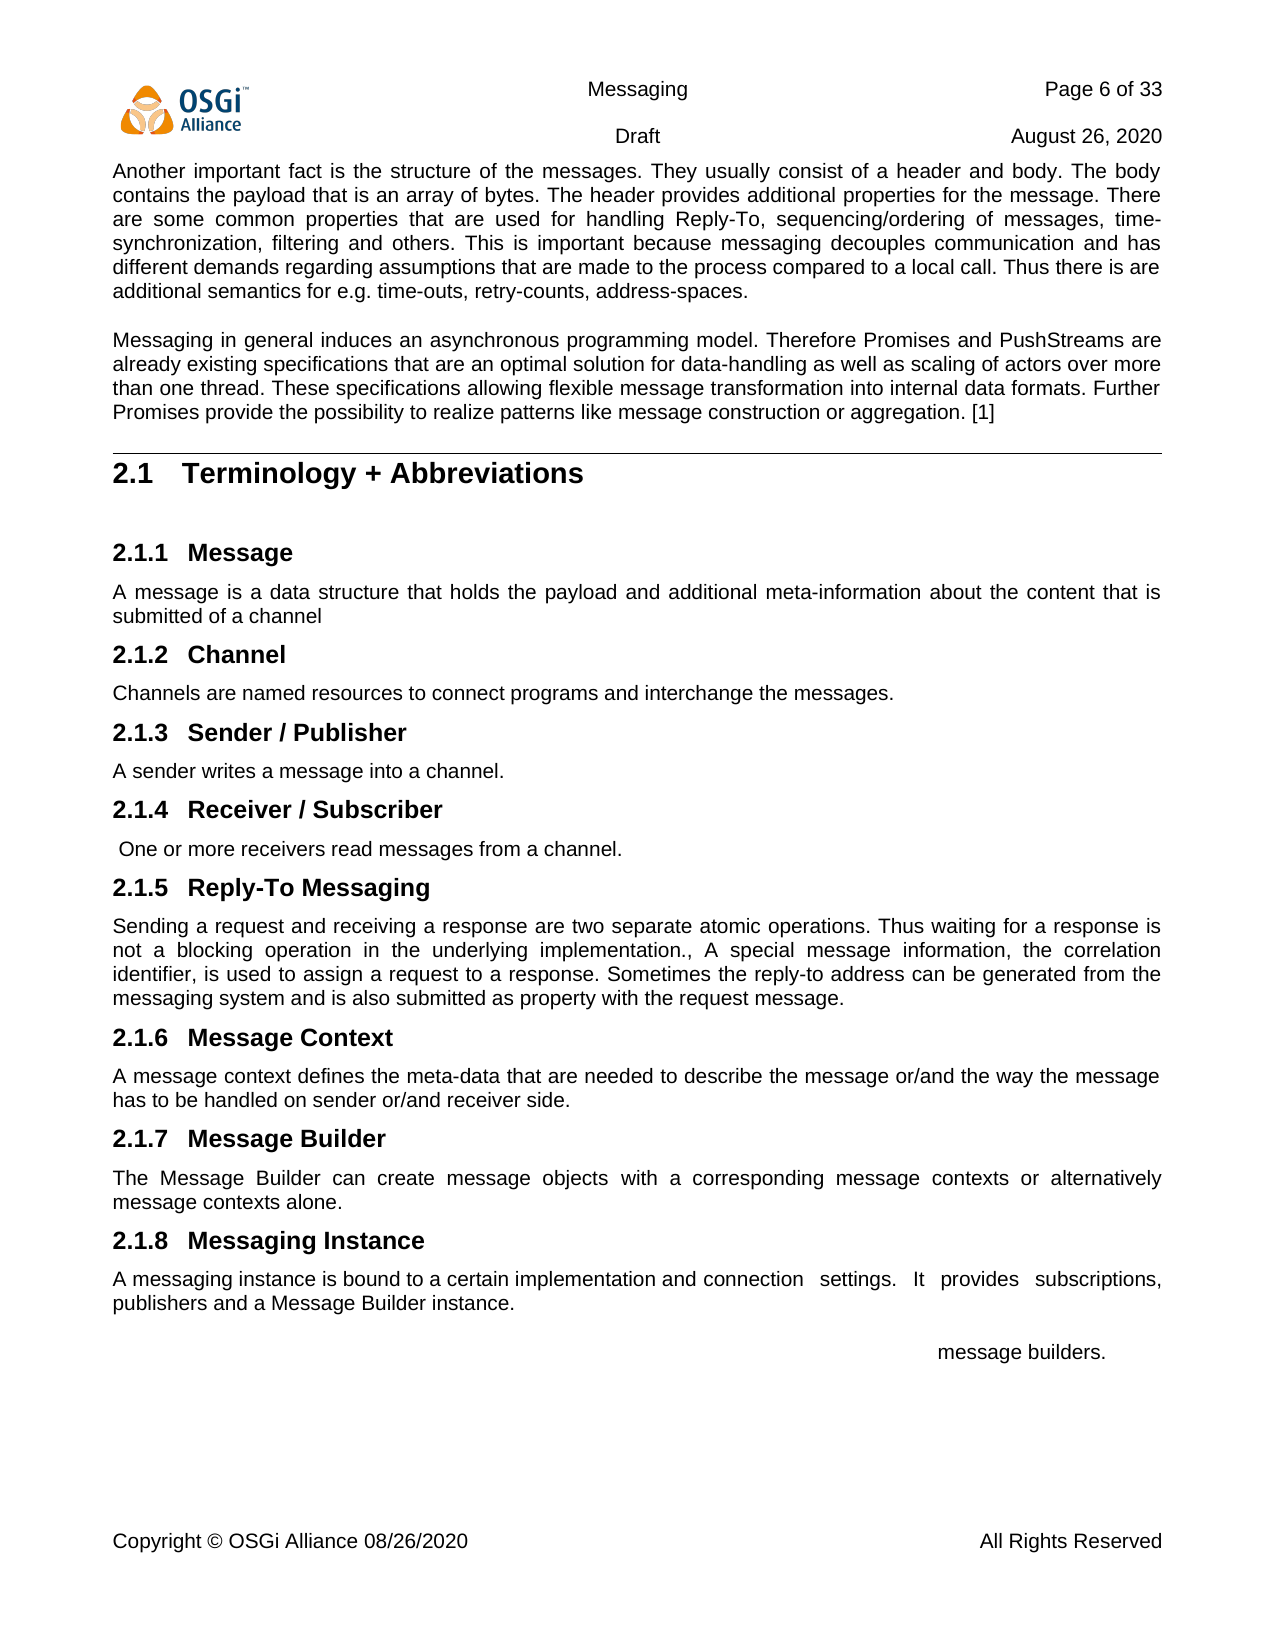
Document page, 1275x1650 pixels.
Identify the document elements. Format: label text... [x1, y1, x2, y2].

subtitle Message Builder [112, 1124, 1162, 1153]
text Another important fact is the structure of the messages. They usually consist of a header and body. The body contains the payload that is an array of bytes. The header provides additional properties for the message. There are some common properties that are used for handling Reply-To, sequencing/ordering of messages, time-synchronization, filtering and others. This is important because messaging decouples communication and has different demands regarding assumptions that are made to the process compared to a local call. Thus there is are additional semantics for e.g. time-outs, retry-counts, address-spaces. [112, 159, 1162, 303]
subtitle Message Context [112, 1023, 1162, 1051]
subtitle Terminology + Abbreviations [112, 454, 1162, 489]
text A message is a data structure that holds the payload and additional meta-information about the content that is submitted of a channel [112, 579, 1162, 627]
text A message context defines the meta-data that are needed to describe the message or/and the way the message has to be handled on sender or/and receiver side. [112, 1064, 1162, 1112]
text The Message Builder can create message objects with a corresponding message contexts or alternatively message contexts alone. [112, 1166, 1162, 1213]
subtitle Messaging Instance [112, 1226, 1162, 1255]
subtitle Message [112, 538, 1162, 567]
text Messaging in general induces an asynchronous programming model. Therefore Promises and PushStreams are already existing specifications that are an optimal solution for data-handling as well as scaling of actors over more than one thread. These specifications allowing flexible message transformation into internal data formats. Further Promises provide the possibility to realize patterns like message construction or aggregation. [1] [112, 328, 1162, 423]
subtitle Sender / Publisher [112, 718, 1162, 746]
subtitle Reply-To Messaging [112, 873, 1162, 902]
text A messaging instance is bound to a certain implementation and connection settings. It provides subscriptions, publishers and a Message Builder instance. [112, 1267, 1162, 1315]
text One or more receivers read messages from a channel. [112, 837, 1162, 861]
text message builders. [112, 1340, 1162, 1364]
text Channels are named resources to connect programs and interchange the messages. [112, 681, 1162, 705]
text Sending a request and receiving a response are two separate atomic operations. Thus waiting for a response is not a blocking operation in the underlying implementation., A special message information, the correlation identifier, is used to assign a request to a response. Sometimes the reply-to address can be generated from the messaging system and is also submitted as property with the request message. [112, 914, 1162, 1010]
subtitle Channel [112, 640, 1162, 669]
text A sender writes a message into a channel. [112, 759, 1162, 783]
picture [113, 78, 257, 142]
subtitle Receiver / Subscriber [112, 795, 1162, 824]
